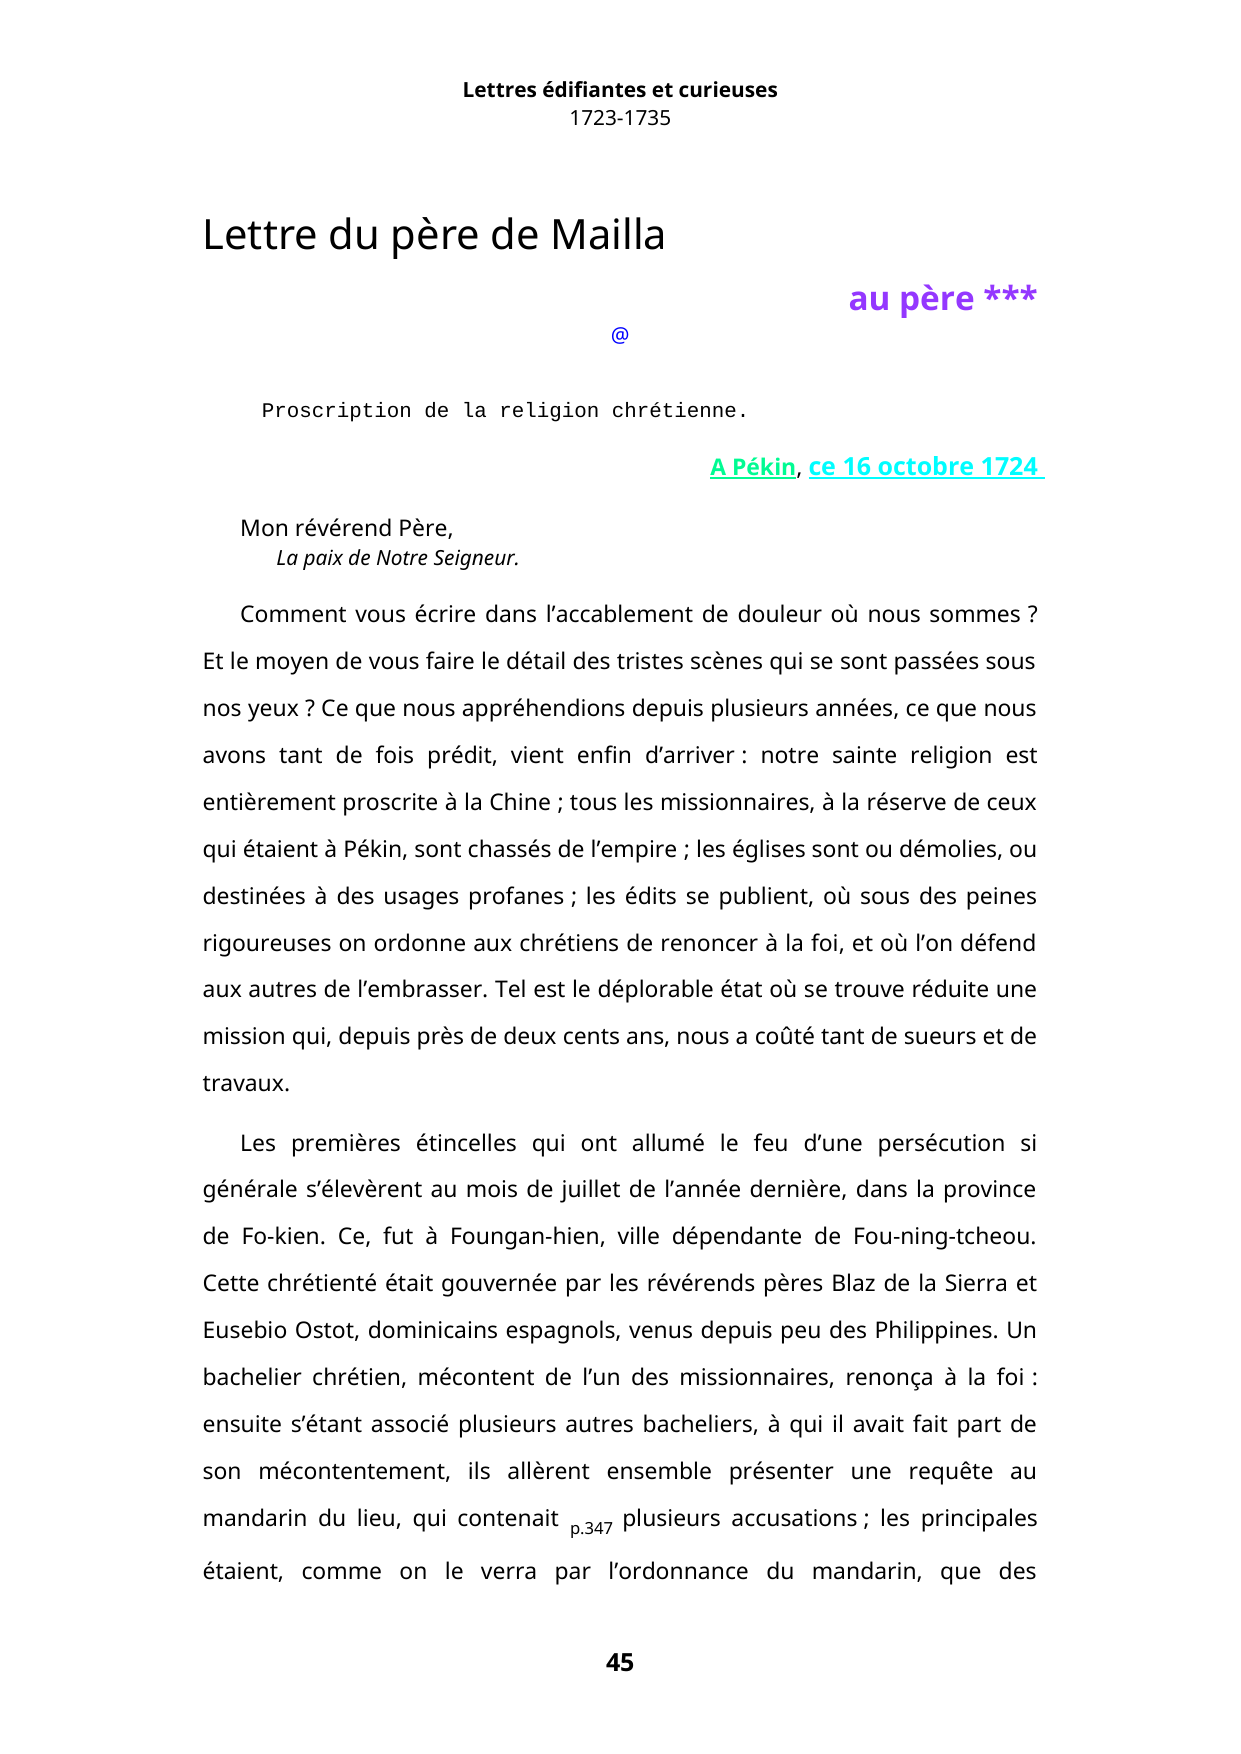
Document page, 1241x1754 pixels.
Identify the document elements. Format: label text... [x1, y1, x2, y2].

text Proscription de la religion chrétienne. [262, 400, 979, 423]
text Les premières étincelles qui ont allumé le feu d’une persécution si générale s’élevèrent au mois de juillet de l’année dernière, dans la province de Fo-kien. Ce, fut à Foungan-hien, ville dépendante de Fou-ning-tcheou. Cette chrétienté était gouvernée par les révérends pères Blaz de la Sierra et Eusebio Ostot, dominicains espagnols, venus depuis peu des Philippines. Un bachelier chrétien, mécontent de l’un des missionnaires, renonça à la foi : ensuite s’étant associé plusieurs autres bacheliers, à qui il avait fait part de son mécontentement, ils allèrent ensemble présenter une requête au mandarin du lieu, qui contenait p.347 plusieurs accusations ; les principales étaient, comme on le verra par l’ordonnance du mandarin, que des [202, 1126, 1038, 1586]
text La paix de Notre Seigneur. [202, 543, 1038, 572]
text Comment vous écrire dans l’accablement de douleur où nous sommes ? Et le moyen de vous faire le détail des tristes scènes qui se sont passées sous nos yeux ? Ce que nous appréhendions depuis plusieurs années, ce que nous avons tant de fois prédit, vient enfin d’arriver : notre sainte religion est entièrement proscrite à la Chine ; tous les missionnaires, à la réserve de ceux qui étaient à Pékin, sont chassés de l’empire ; les églises sont ou démolies, ou destinées à des usages profanes ; les édits se publient, où sous des peines rigoureuses on ordonne aux chrétiens de renoncer à la foi, et où l’on défend aux autres de l’embrasser. Tel est le déplorable état où se trouve réduite une mission qui, depuis près de deux cents ans, nous a coûté tant de sueurs et de travaux. [202, 598, 1038, 1098]
text @ [202, 320, 1038, 348]
text au père *** [202, 274, 1038, 320]
text Mon révérend Père, [202, 512, 1038, 543]
text A Pékin, ce 16 octobre 1724 [202, 448, 1038, 482]
subtitle Lettre du père de Mailla [202, 205, 1038, 262]
